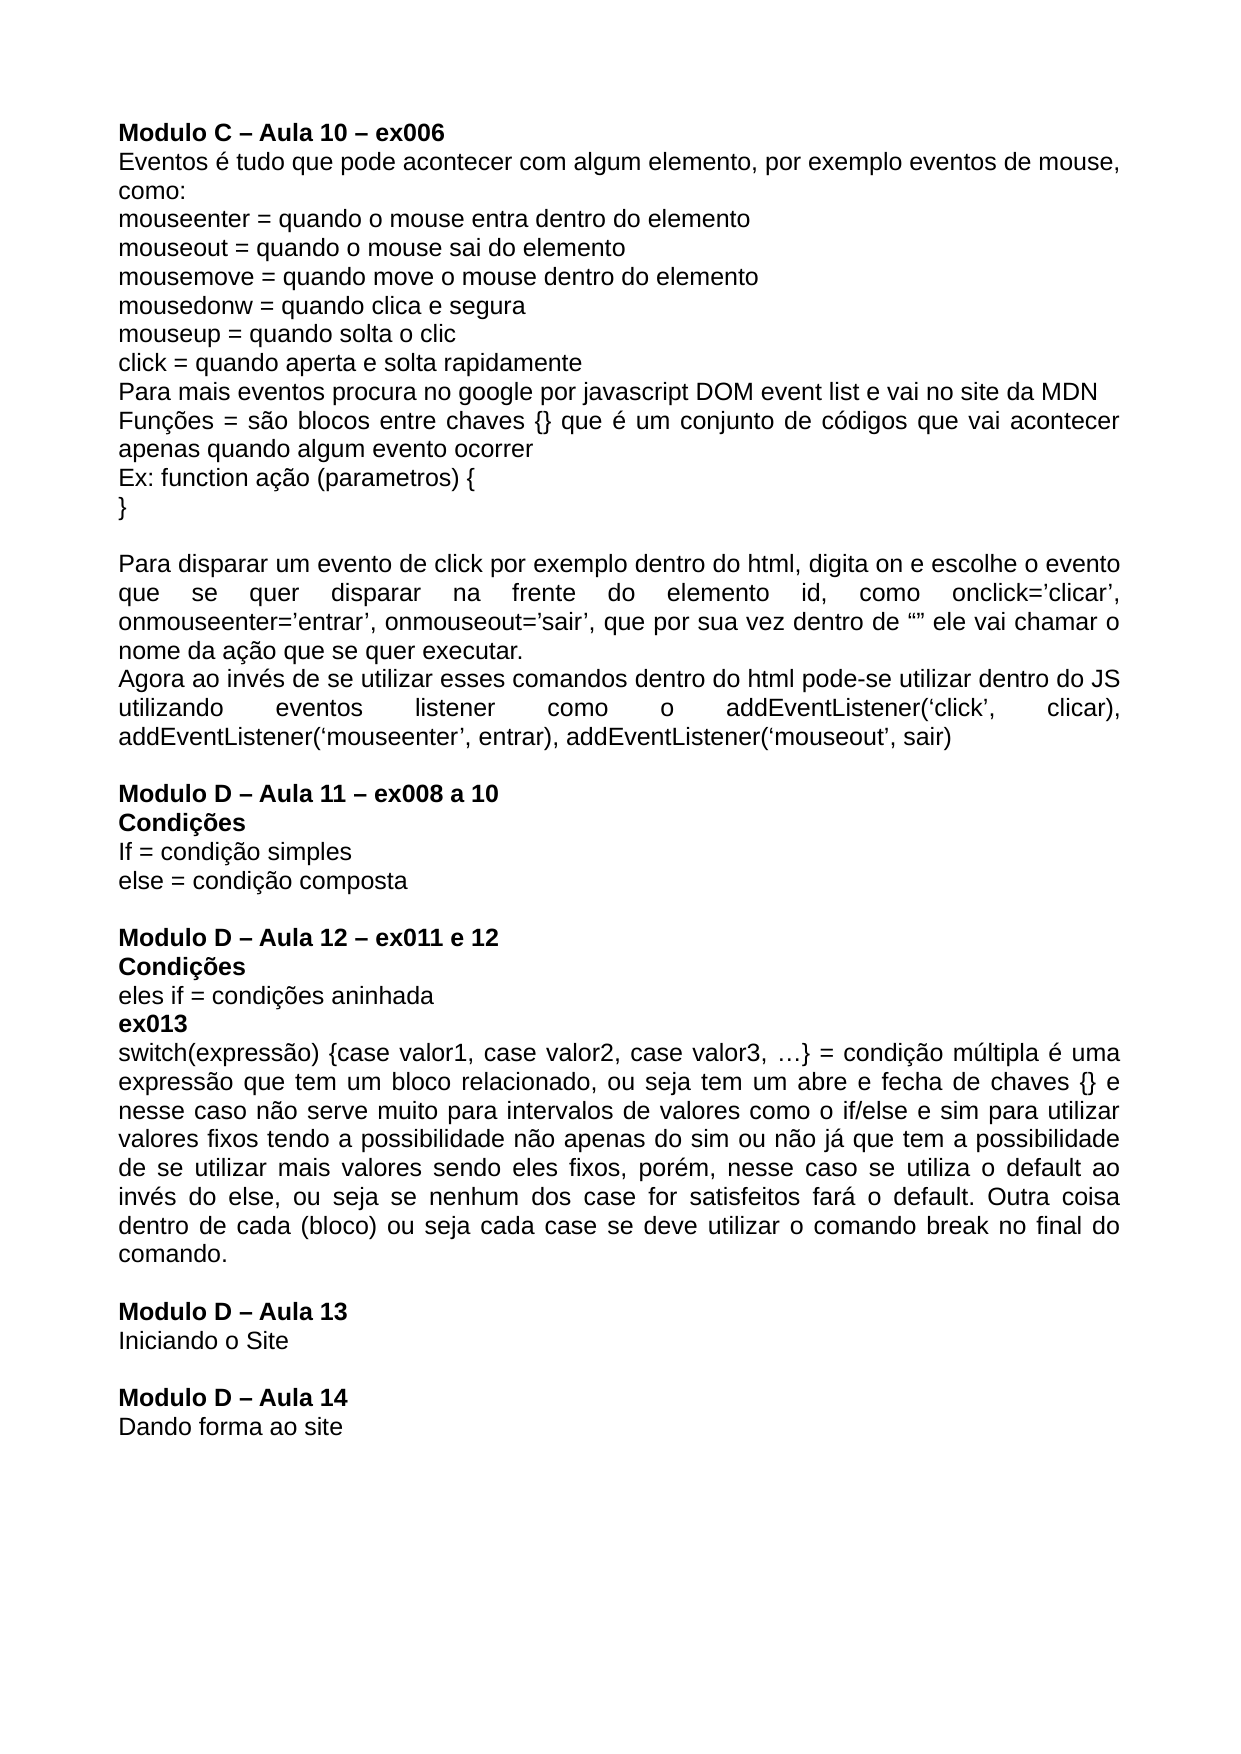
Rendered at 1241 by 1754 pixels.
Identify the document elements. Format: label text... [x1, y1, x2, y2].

text Agora ao invés de se utilizar esses comandos dentro do html pode-se utilizar dentro do JS utilizando eventos listener como o addEventListener(‘click’, clicar), addEventListener(‘mouseenter’, entrar), addEventListener(‘mouseout’, sair) [118, 664, 1122, 751]
text eles if = condições aninhada [118, 981, 1122, 1009]
text click = quando aperta e solta rapidamente [118, 348, 1122, 377]
text Modulo D – Aula 12 – ex011 e 12 [118, 923, 1122, 952]
text Eventos é tudo que pode acontecer com algum elemento, por exemplo eventos de mouse, como: [118, 147, 1122, 204]
text mousedonw = quando clica e segura [118, 291, 1122, 319]
text mouseup = quando solta o clic [118, 319, 1122, 348]
text mousemove = quando move o mouse dentro do elemento [118, 262, 1122, 291]
text mouseout = quando o mouse sai do elemento [118, 233, 1122, 262]
text If = condição simples [118, 837, 1122, 866]
text Ex: function ação (parametros) { [118, 463, 1122, 492]
text Para disparar um evento de click por exemplo dentro do html, digita on e escolhe o evento que se quer disparar na frente do elemento id, como onclick=’clicar’, onmouseenter=’entrar’, onmouseout=’sair’, que por sua vez dentro de “” ele vai chamar o nome da ação que se quer executar. [118, 549, 1122, 664]
text Funções = são blocos entre chaves {} que é um conjunto de códigos que vai acontecer apenas quando algum evento ocorrer [118, 406, 1122, 463]
text mouseenter = quando o mouse entra dentro do elemento [118, 204, 1122, 233]
text Modulo D – Aula 13 [118, 1297, 1122, 1326]
text else = condição composta [118, 866, 1122, 894]
text Modulo C – Aula 10 – ex006 [118, 118, 1122, 147]
text switch(expressão) {case valor1, case valor2, case valor3, …} = condição múltipla é uma expressão que tem um bloco relacionado, ou seja tem um abre e fecha de chaves {} e nesse caso não serve muito para intervalos de valores como o if/else e sim para utilizar valores fixos tendo a possibilidade não apenas do sim ou não já que tem a possibilidade de se utilizar mais valores sendo eles fixos, porém, nesse caso se utiliza o default ao invés do else, ou seja se nenhum dos case for satisfeitos fará o default. Outra coisa dentro de cada (bloco) ou seja cada case se deve utilizar o comando break no final do comando. [118, 1038, 1122, 1268]
text Condições [118, 952, 1122, 981]
text Condições [118, 808, 1122, 837]
text ex013 [118, 1009, 1122, 1038]
text Para mais eventos procura no google por javascript DOM event list e vai no site da MDN [118, 377, 1122, 406]
text Modulo D – Aula 14 [118, 1383, 1122, 1412]
text } [118, 492, 1122, 521]
text Dando forma ao site [118, 1412, 1122, 1441]
text Iniciando o Site [118, 1326, 1122, 1354]
text Modulo D – Aula 11 – ex008 a 10 [118, 779, 1122, 808]
